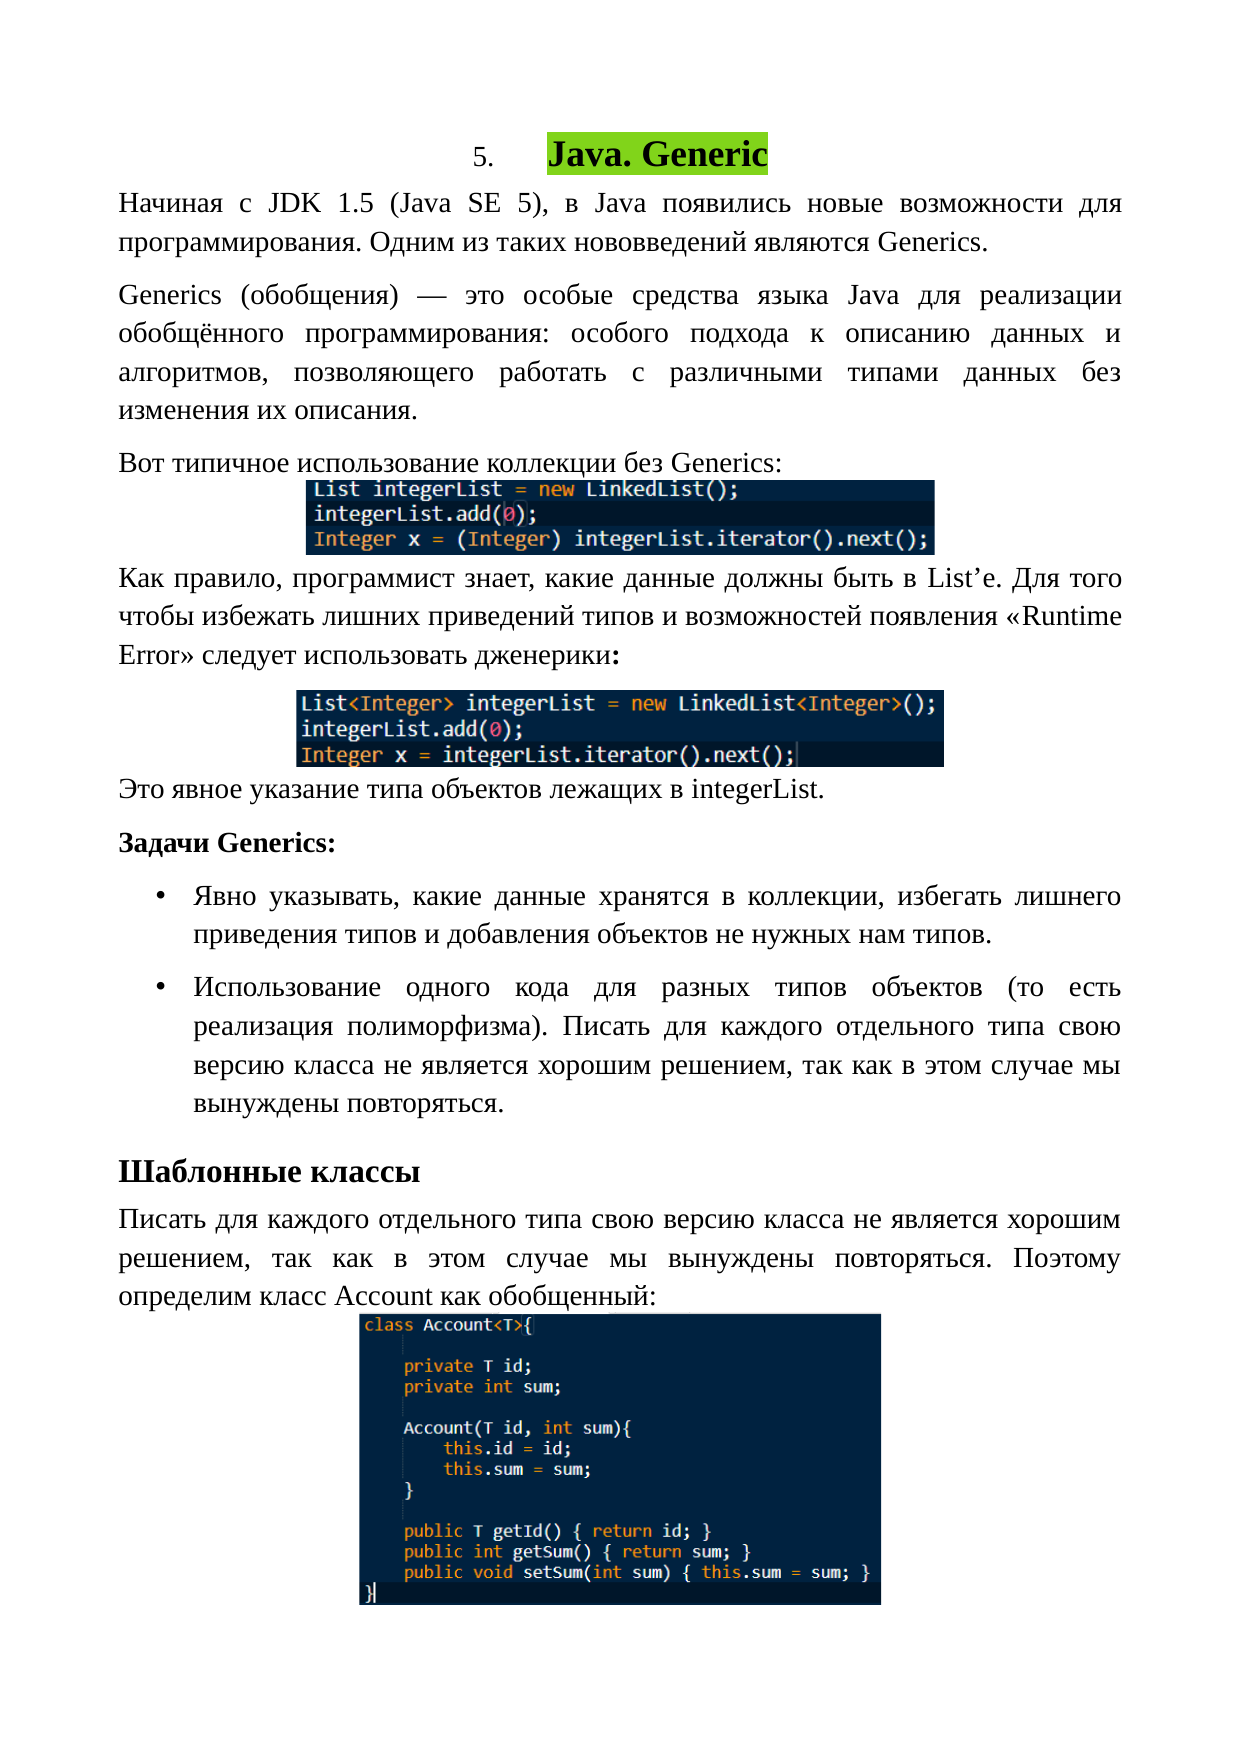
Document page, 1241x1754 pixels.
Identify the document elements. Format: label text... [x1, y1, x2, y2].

text Писать для каждого отдельного типа свою версию класса не является хорошим решением, так как в этом случае мы вынуждены повторяться. Поэтому определим класс Account как обобщенный: [118, 1201, 1122, 1312]
subtitle Java. Generic [118, 143, 1122, 173]
list Использование одного кода для разных типов объектов (то есть реализация полиморфизма). Писать для каждого отдельного типа свою версию класса не является хорошим решением, так как в этом случае мы вынуждены повторяться. [156, 969, 1122, 1119]
picture [296, 690, 944, 767]
text Вот типичное использование коллекции без Generics: [118, 446, 1122, 479]
text Задачи Generics: [118, 825, 1122, 858]
picture [305, 480, 935, 555]
text Generics (обобщения) — это особые средства языка Java для реализации обобщённого программирования: особого подхода к описанию данных и алгоритмов, позволяющего работать с различными типами данных без изменения их описания. [118, 277, 1122, 426]
text Как правило, программист знает, какие данные должны быть в List’e. Для того чтобы избежать лишних приведений типов и возможностей появления «Runtime Error» следует использовать дженерики: [118, 499, 1122, 670]
list Явно указывать, какие данные хранятся в коллекции, избегать лишнего приведения типов и добавления объектов не нужных нам типов. [156, 878, 1122, 950]
picture [359, 1312, 882, 1605]
text Начиная с JDK 1.5 (Java SE 5), в Java появились новые возможности для программирования. Одним из таких нововведений являются Generics. [118, 185, 1122, 257]
subtitle Шаблонные классы [118, 1159, 1122, 1189]
text Это явное указание типа объектов лежащих в integerList. [118, 767, 1122, 805]
